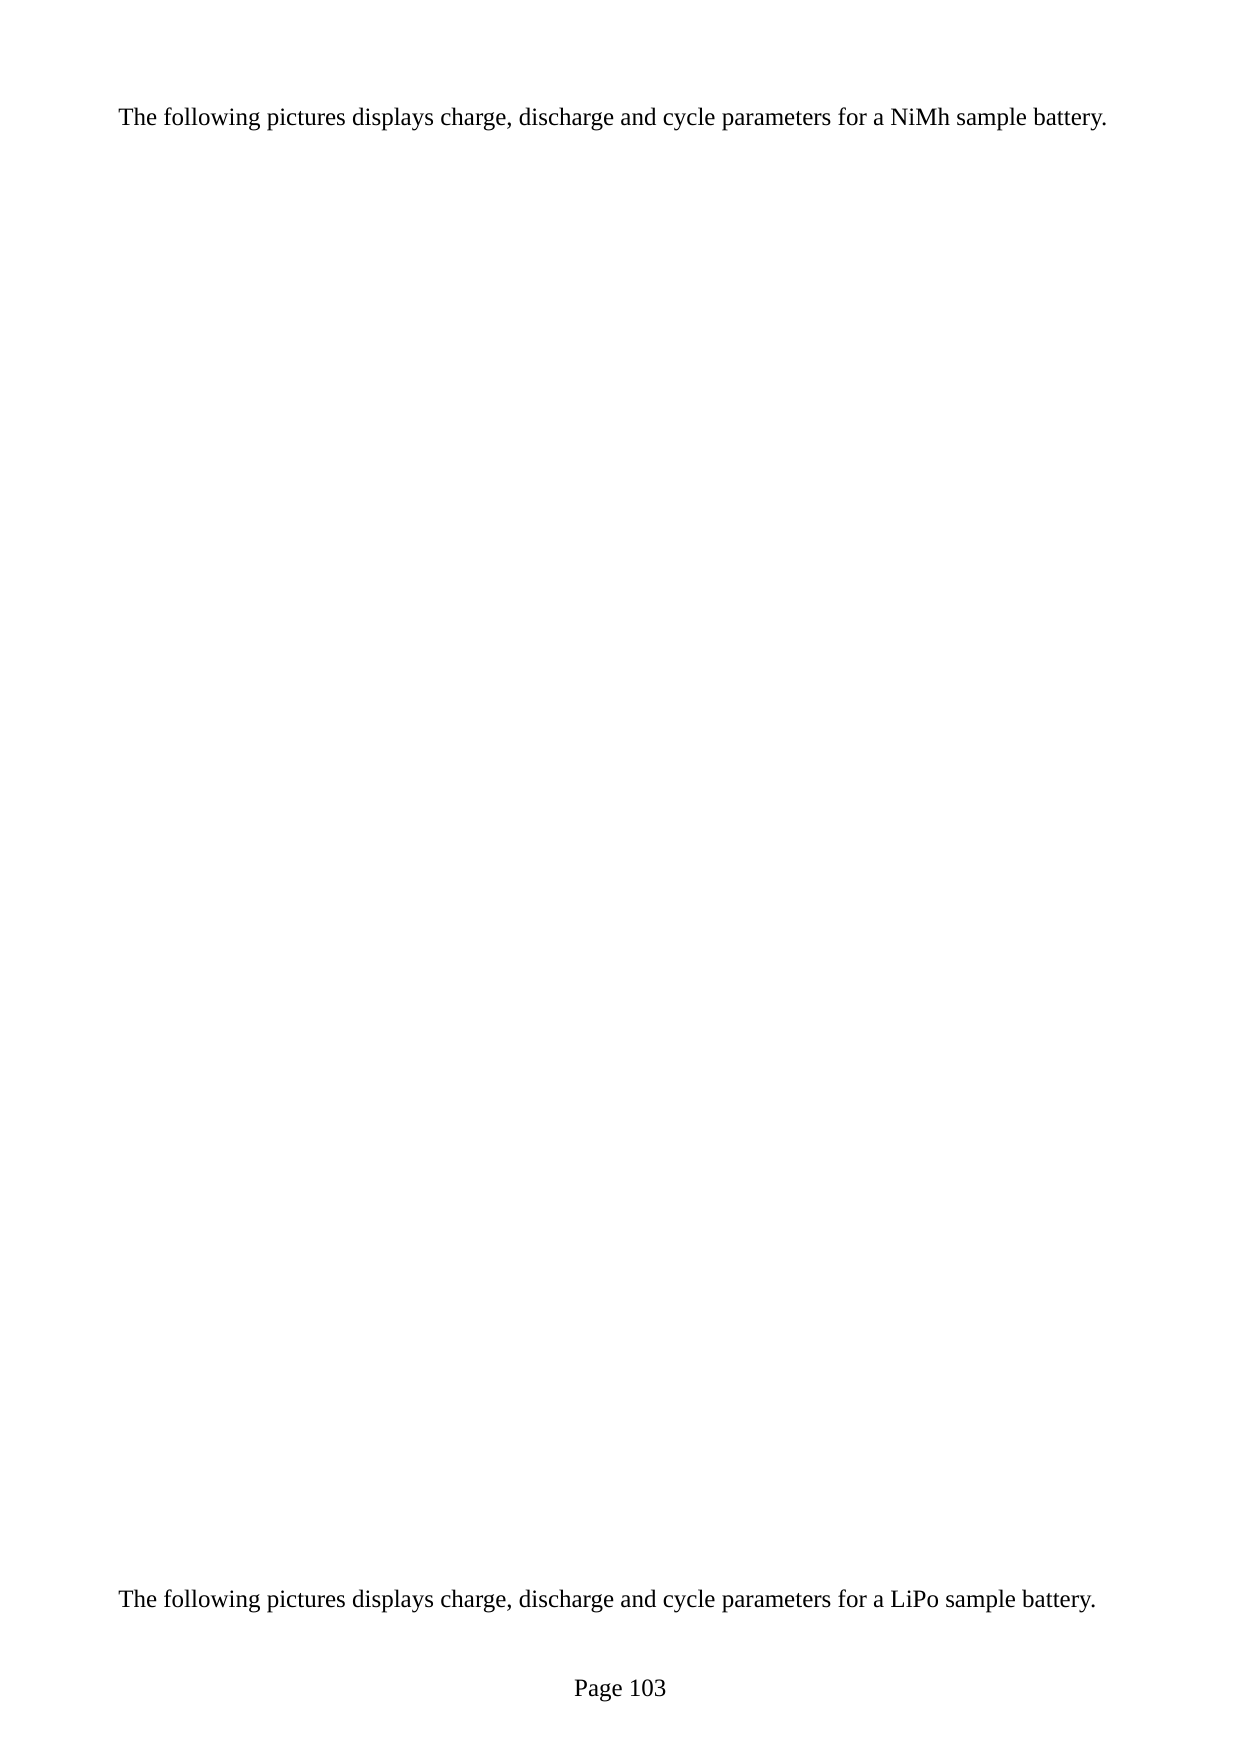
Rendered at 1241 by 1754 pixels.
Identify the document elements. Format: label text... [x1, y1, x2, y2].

text The following pictures displays charge, discharge and cycle parameters for a LiPo sample battery. [118, 1584, 1122, 1612]
text The following pictures displays charge, discharge and cycle parameters for a NiMh sample battery. [118, 102, 1122, 131]
